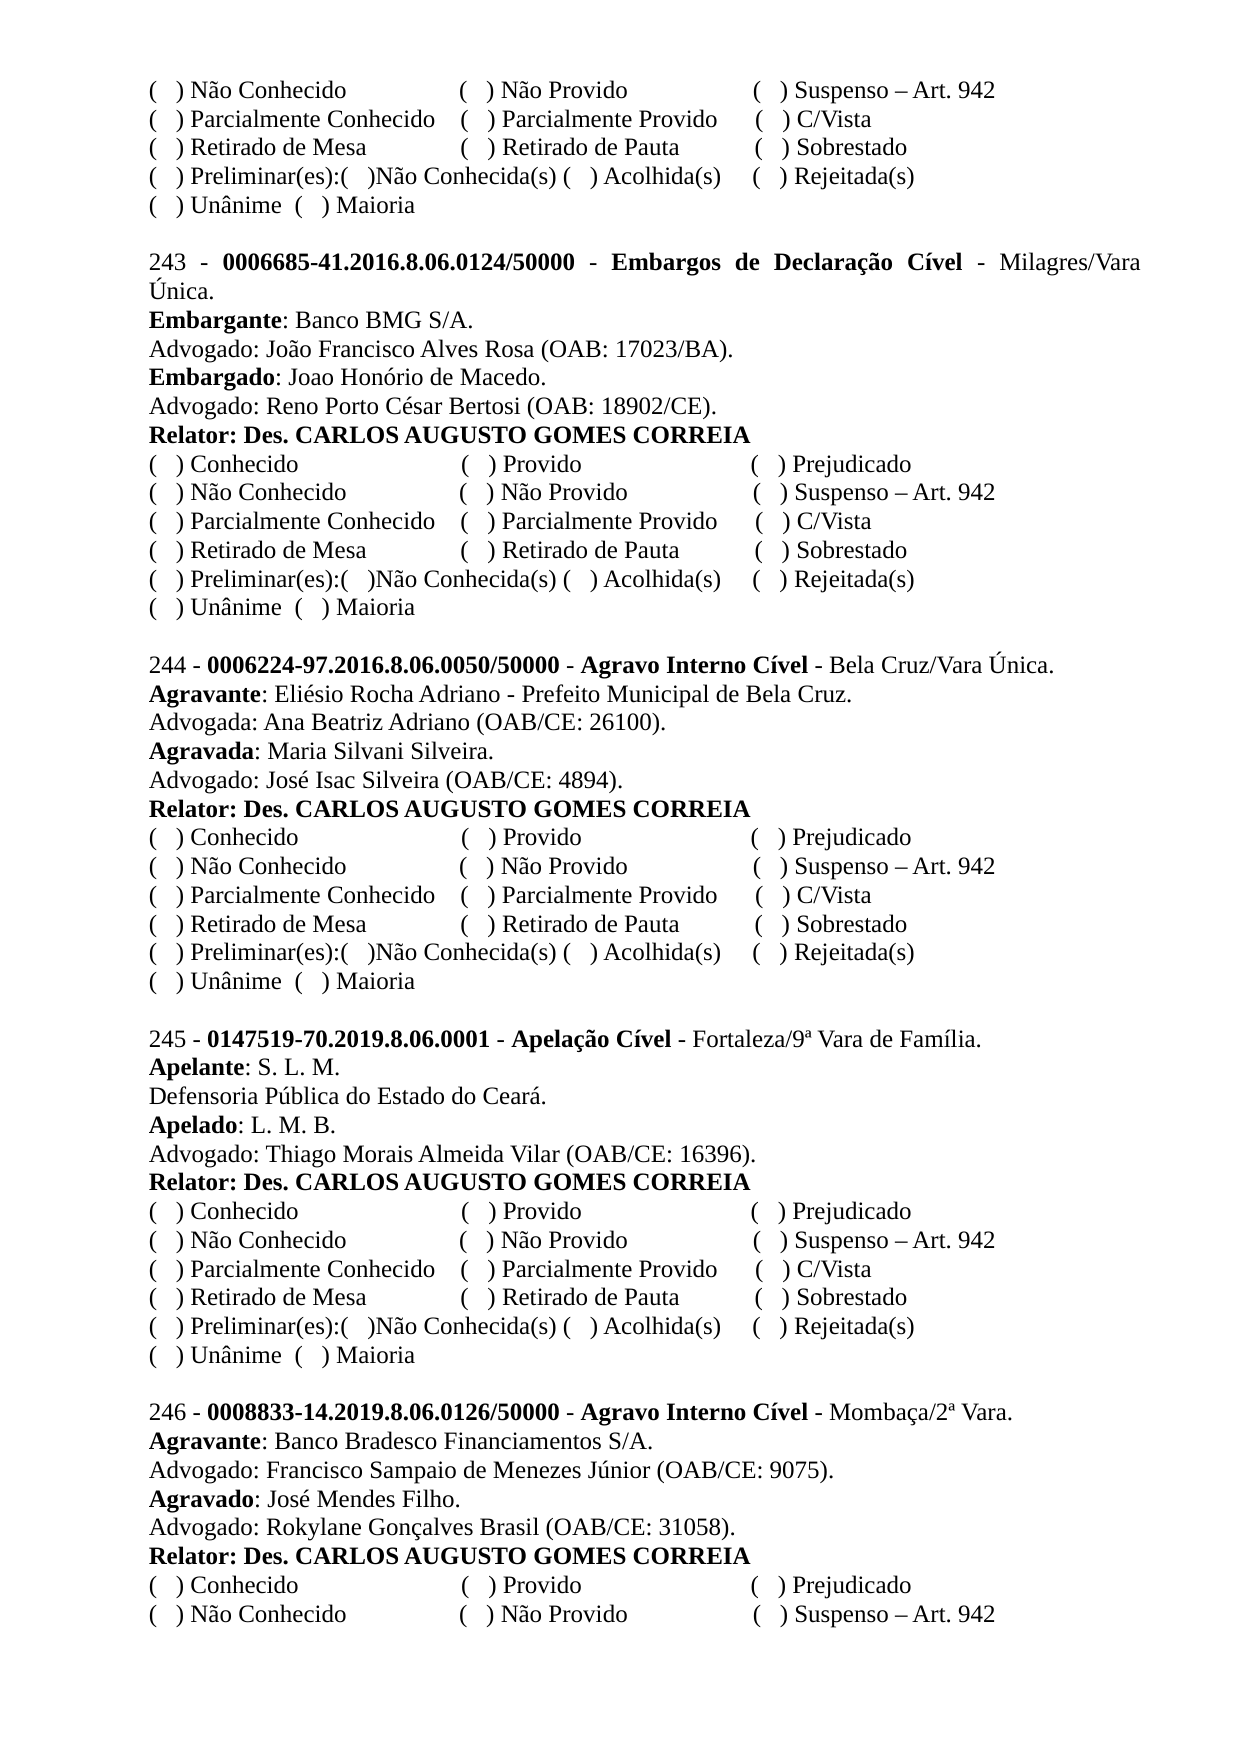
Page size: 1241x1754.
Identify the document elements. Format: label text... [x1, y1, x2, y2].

text ( ) Parcialmente Conhecido ( ) Parcialmente Provido ( ) C/Vista [148, 104, 1158, 132]
text ( ) Unânime ( ) Maioria [148, 592, 1158, 621]
text ( ) Retirado de Mesa ( ) Retirado de Pauta ( ) Sobrestado [148, 535, 1158, 564]
text 244 - 0006224-97.2016.8.06.0050/50000 - Agravo Interno Cível - Bela Cruz/Vara Única. [148, 650, 1141, 679]
text Agravada: Maria Silvani Silveira. [148, 736, 1141, 765]
text ( ) Retirado de Mesa ( ) Retirado de Pauta ( ) Sobrestado [148, 909, 1158, 937]
text Embargante: Banco BMG S/A. [148, 305, 1141, 334]
text ( ) Conhecido ( ) Provido ( ) Prejudicado [148, 822, 1141, 851]
text Relator: Des. CARLOS AUGUSTO GOMES CORREIA [148, 1167, 1141, 1196]
text Defensoria Pública do Estado do Ceará. [148, 1081, 1141, 1110]
text ( ) Preliminar(es):( )Não Conhecida(s) ( ) Acolhida(s) ( ) Rejeitada(s) [148, 564, 1158, 592]
text ( ) Parcialmente Conhecido ( ) Parcialmente Provido ( ) C/Vista [148, 880, 1158, 909]
text ( ) Não Conhecido ( ) Não Provido ( ) Suspenso – Art. 942 [148, 1599, 1158, 1627]
text ( ) Conhecido ( ) Provido ( ) Prejudicado [148, 1570, 1141, 1599]
text ( ) Parcialmente Conhecido ( ) Parcialmente Provido ( ) C/Vista [148, 1254, 1158, 1282]
text ( ) Preliminar(es):( )Não Conhecida(s) ( ) Acolhida(s) ( ) Rejeitada(s) [148, 1311, 1158, 1340]
text ( ) Unânime ( ) Maioria [148, 1340, 1158, 1369]
text Agravante: Banco Bradesco Financiamentos S/A. [148, 1426, 1141, 1455]
text ( ) Retirado de Mesa ( ) Retirado de Pauta ( ) Sobrestado [148, 1282, 1158, 1311]
text Agravado: José Mendes Filho. [148, 1484, 1141, 1512]
text 243 - 0006685-41.2016.8.06.0124/50000 - Embargos de Declaração Cível - Milagres/Vara Única. [148, 247, 1141, 305]
text Advogado: Reno Porto César Bertosi (OAB: 18902/CE). [148, 391, 1141, 420]
text ( ) Preliminar(es):( )Não Conhecida(s) ( ) Acolhida(s) ( ) Rejeitada(s) [148, 161, 1158, 190]
text ( ) Conhecido ( ) Provido ( ) Prejudicado [148, 1196, 1141, 1225]
text ( ) Unânime ( ) Maioria [148, 190, 1158, 219]
text ( ) Não Conhecido ( ) Não Provido ( ) Suspenso – Art. 942 [148, 851, 1158, 880]
text 246 - 0008833-14.2019.8.06.0126/50000 - Agravo Interno Cível - Mombaça/2ª Vara. [148, 1397, 1141, 1426]
text ( ) Não Conhecido ( ) Não Provido ( ) Suspenso – Art. 942 [148, 1225, 1158, 1254]
text ( ) Retirado de Mesa ( ) Retirado de Pauta ( ) Sobrestado [148, 132, 1158, 161]
text Relator: Des. CARLOS AUGUSTO GOMES CORREIA [148, 1541, 1141, 1570]
text 245 - 0147519-70.2019.8.06.0001 - Apelação Cível - Fortaleza/9ª Vara de Família. [148, 1024, 1141, 1052]
text Relator: Des. CARLOS AUGUSTO GOMES CORREIA [148, 794, 1141, 822]
text Advogado: José Isac Silveira (OAB/CE: 4894). [148, 765, 1141, 794]
text Advogado: Rokylane Gonçalves Brasil (OAB/CE: 31058). [148, 1512, 1141, 1541]
text ( ) Não Conhecido ( ) Não Provido ( ) Suspenso – Art. 942 [148, 75, 1158, 104]
text Advogado: Thiago Morais Almeida Vilar (OAB/CE: 16396). [148, 1139, 1141, 1167]
text Relator: Des. CARLOS AUGUSTO GOMES CORREIA [148, 420, 1141, 449]
text ( ) Parcialmente Conhecido ( ) Parcialmente Provido ( ) C/Vista [148, 506, 1158, 535]
text Apelado: L. M. B. [148, 1110, 1141, 1139]
text ( ) Conhecido ( ) Provido ( ) Prejudicado [148, 449, 1141, 477]
text ( ) Não Conhecido ( ) Não Provido ( ) Suspenso – Art. 942 [148, 477, 1158, 506]
text ( ) Unânime ( ) Maioria [148, 966, 1158, 995]
text Advogada: Ana Beatriz Adriano (OAB/CE: 26100). [148, 707, 1141, 736]
text Apelante: S. L. M. [148, 1052, 1141, 1081]
text Advogado: Francisco Sampaio de Menezes Júnior (OAB/CE: 9075). [148, 1455, 1141, 1484]
text Embargado: Joao Honório de Macedo. [148, 362, 1141, 391]
text Advogado: João Francisco Alves Rosa (OAB: 17023/BA). [148, 334, 1141, 362]
text Agravante: Eliésio Rocha Adriano - Prefeito Municipal de Bela Cruz. [148, 679, 1141, 707]
text ( ) Preliminar(es):( )Não Conhecida(s) ( ) Acolhida(s) ( ) Rejeitada(s) [148, 937, 1158, 966]
